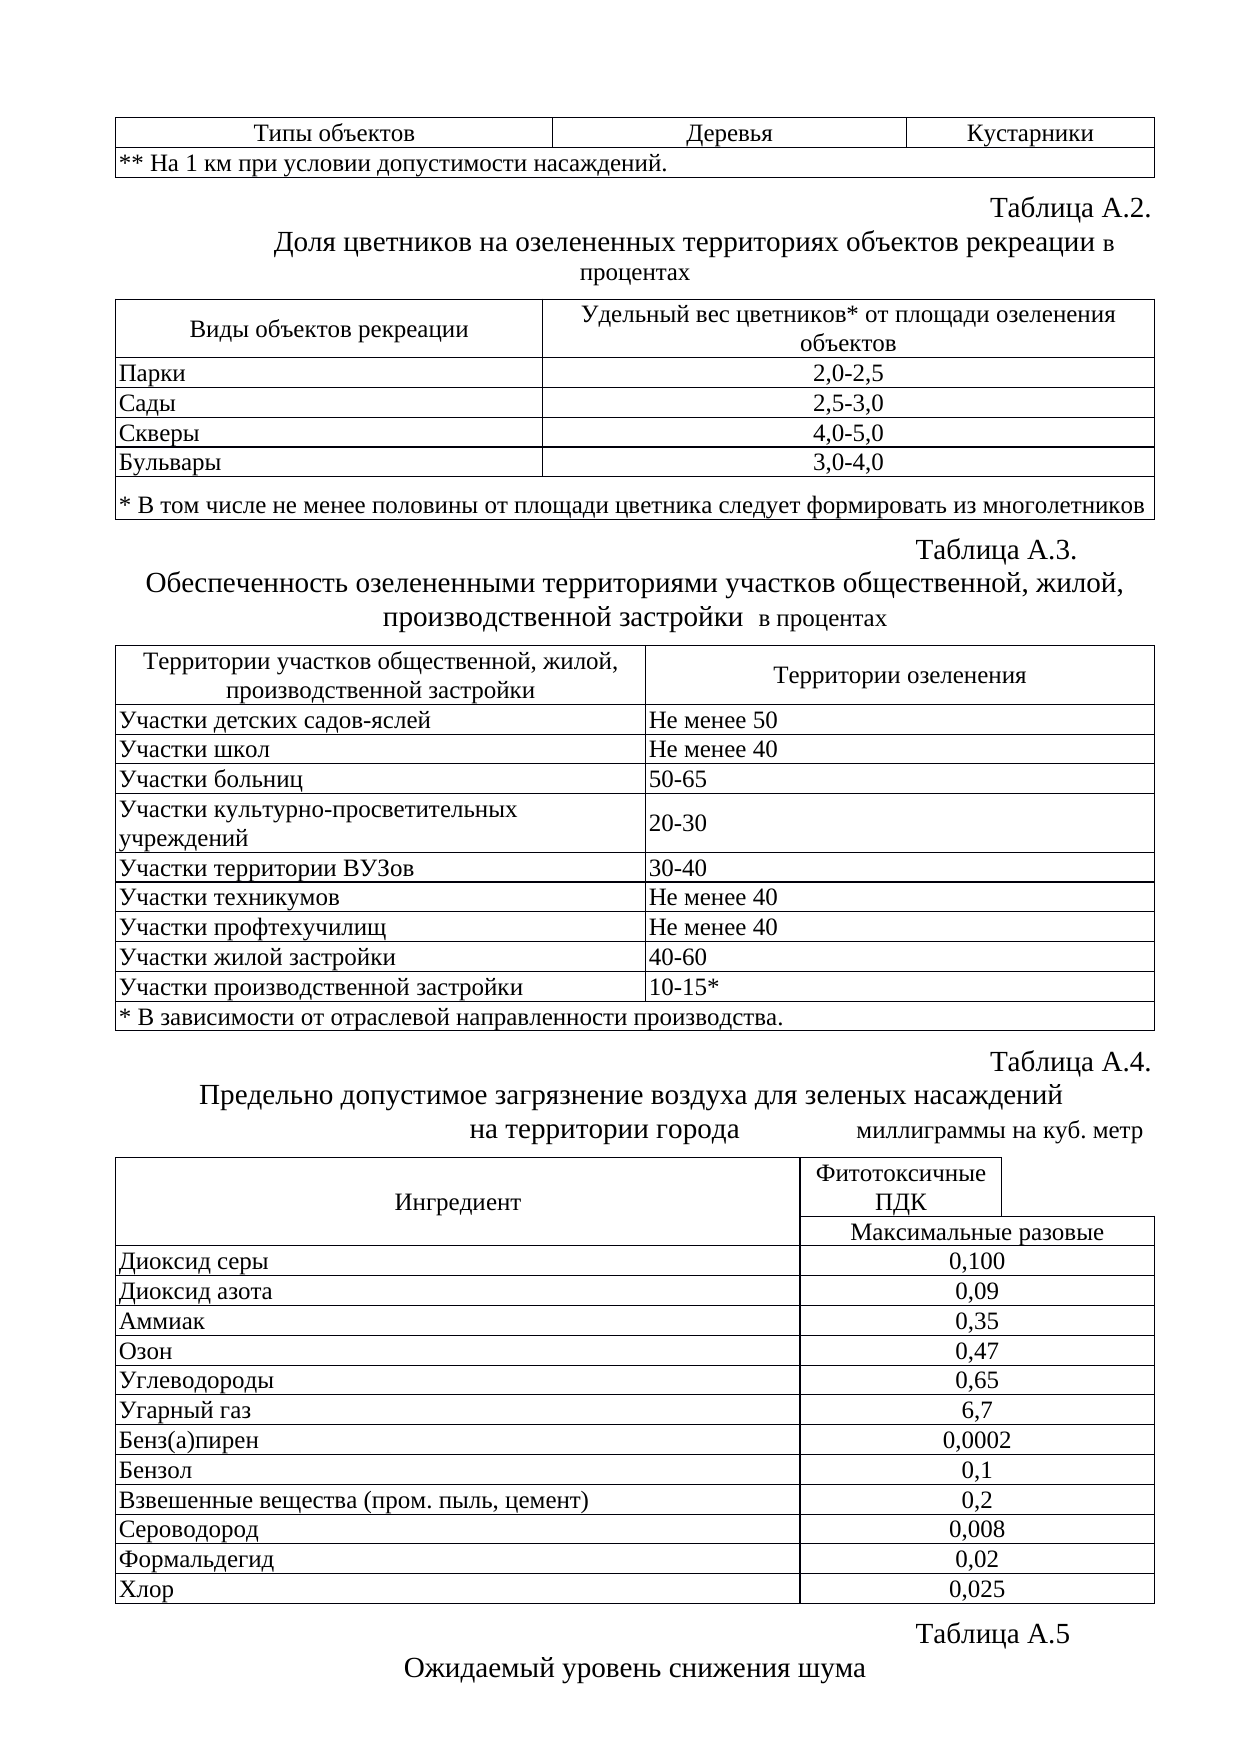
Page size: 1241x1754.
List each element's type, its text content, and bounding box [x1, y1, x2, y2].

table_cell Взвешенные вещества (пром. пыль, цемент) [116, 1485, 799, 1513]
table_cell Участки больниц [116, 764, 645, 793]
text Таблица А.4. [118, 1044, 1152, 1077]
text Ожидаемый уровень снижения шума [118, 1650, 1152, 1683]
text Таблица А.5 [118, 1616, 1152, 1650]
table_cell Скверы [116, 418, 542, 446]
table_cell Не менее 40 [646, 912, 1154, 941]
table_cell Диоксид серы [116, 1246, 799, 1275]
table_cell Не менее 40 [646, 735, 1154, 763]
table_cell 50-65 [646, 764, 1154, 793]
table_cell Формальдегид [116, 1544, 799, 1573]
text Предельно допустимое загрязнение воздуха для зеленых насаждений [118, 1077, 1152, 1111]
table_cell Хлор [116, 1574, 799, 1603]
table_cell 0,65 [801, 1366, 1154, 1394]
table_cell Участки производственной застройки [116, 972, 645, 1001]
table_header [1002, 1157, 1154, 1216]
table_cell * В зависимости от отраслевой направленности производства. [116, 1002, 1154, 1030]
table_cell Участки профтехучилищ [116, 912, 645, 941]
table_cell Участки жилой застройки [116, 942, 645, 971]
table_cell Бензол [116, 1455, 799, 1484]
table_cell 0,09 [801, 1276, 1154, 1305]
table_header Ингредиент [116, 1158, 799, 1245]
table_cell Диоксид азота [116, 1276, 799, 1305]
table_cell 20-30 [646, 794, 1154, 852]
table_cell Не менее 40 [646, 883, 1154, 911]
table_cell 2,0-2,5 [543, 358, 1154, 387]
table_header Удельный вес цветников* от площади озеленения объектов [543, 300, 1154, 357]
table_cell 0,100 [801, 1246, 1154, 1275]
table_cell 2,5-3,0 [543, 388, 1154, 417]
table_cell Бульвары [116, 448, 542, 476]
table_header Территории озеленения [646, 646, 1154, 704]
text на территории города миллиграммы на куб. метр [118, 1111, 1152, 1144]
table_cell Парки [116, 358, 542, 387]
table_cell 0,2 [801, 1485, 1154, 1513]
table_cell Участки детских садов-яслей [116, 705, 645, 733]
table_cell Сероводород [116, 1515, 799, 1543]
table_cell Участки школ [116, 735, 645, 763]
table_cell 0,35 [801, 1306, 1154, 1335]
table_cell 4,0-5,0 [543, 418, 1154, 446]
table_cell 0,0002 [801, 1425, 1154, 1454]
table_cell Угарный газ [116, 1395, 799, 1424]
table_cell Участки культурно-просветительных учреждений [116, 794, 645, 852]
table_header Типы объектов [116, 118, 552, 147]
table_cell 6,7 [801, 1395, 1154, 1424]
table_cell 10-15* [646, 972, 1154, 1001]
table_header Фитотоксичные ПДК [801, 1158, 1001, 1216]
table_cell Озон [116, 1336, 799, 1364]
table_header Территории участков общественной, жилой, производственной застройки [116, 646, 645, 704]
table_cell 0,02 [801, 1544, 1154, 1573]
table_header Деревья [553, 118, 906, 147]
table_cell 0,47 [801, 1336, 1154, 1364]
table_cell ** На 1 км при условии допустимости насаждений. [116, 148, 1154, 177]
table_cell Участки территории ВУЗов [116, 853, 645, 881]
text Обеспеченность озелененными территориями участков общественной, жилой, производственной застройки в процентах [118, 566, 1152, 633]
text Доля цветников на озелененных территориях объектов рекреации в процентах [118, 224, 1152, 286]
table_cell 3,0-4,0 [543, 448, 1154, 476]
table_cell Участки техникумов [116, 883, 645, 911]
table_cell Бенз(а)пирен [116, 1425, 799, 1454]
table_cell Аммиак [116, 1306, 799, 1335]
table_cell Углеводороды [116, 1366, 799, 1394]
text Таблица А.3. [118, 532, 1152, 566]
table_cell 30-40 [646, 853, 1154, 881]
table_cell Не менее 50 [646, 705, 1154, 733]
table_cell * В том числе не менее половины от площади цветника следует формировать из многолетников [116, 477, 1154, 518]
table_cell Сады [116, 388, 542, 417]
table_cell 0,1 [801, 1455, 1154, 1484]
text Таблица А.2. [118, 190, 1152, 224]
table_header Виды объектов рекреации [116, 300, 542, 357]
table_cell 0,008 [801, 1515, 1154, 1543]
table_header Кустарники [907, 118, 1154, 147]
table_cell 40-60 [646, 942, 1154, 971]
table_cell Максимальные разовые [801, 1217, 1154, 1245]
table_cell 0,025 [801, 1574, 1154, 1603]
